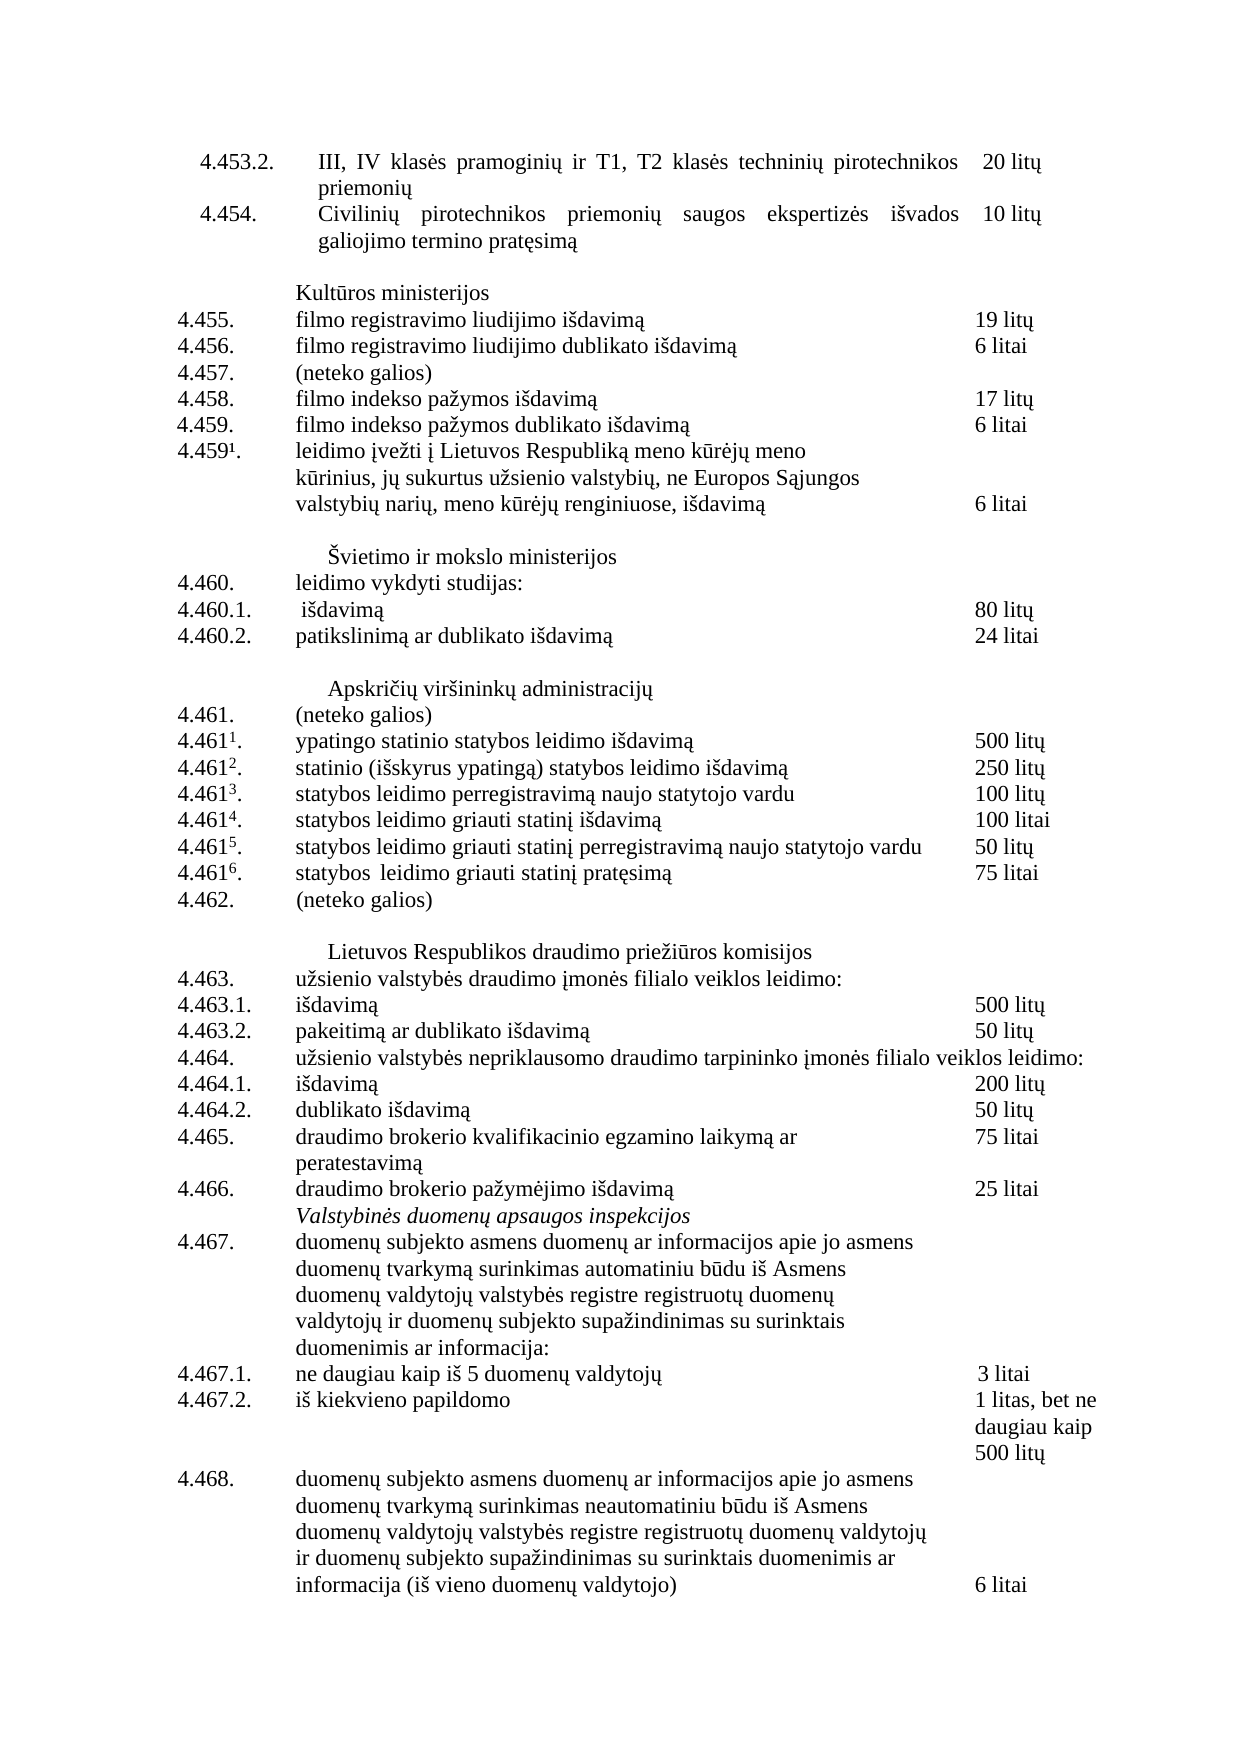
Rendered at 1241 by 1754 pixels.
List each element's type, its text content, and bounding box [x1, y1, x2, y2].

text 4.455. filmo registravimo liudijimo išdavimą 19 litų [177, 306, 1122, 332]
text 4.467.2. iš kiekvieno papildomo 1 litas, bet ne daugiau kaip 500 litų [177, 1386, 1122, 1465]
text duomenų tvarkymą surinkimas neautomatiniu būdu iš Asmens [177, 1492, 1122, 1518]
text 4.4615. statybos leidimo griauti statinį perregistravimą naujo statytojo vardu 50 litų [177, 833, 1122, 859]
text 4.461. (neteko galios) [177, 701, 1122, 727]
table_cell 10 litų [971, 200, 1144, 253]
text 4.459. filmo indekso pažymos dublikato išdavimą 6 litai [177, 411, 1122, 438]
text 4.458. filmo indekso pažymos išdavimą 17 litų [177, 385, 1122, 411]
text 4.467.1. ne daugiau kaip iš 5 duomenų valdytojų 3 litai [177, 1360, 1122, 1386]
text valstybių narių, meno kūrėjų renginiuose, išdavimą 6 litai [177, 490, 1122, 517]
text 4.4616. statybos leidimo griauti statinį pratęsimą 75 litai [177, 859, 1122, 886]
table_cell III, IV klasės pramoginių ir T1, T2 klasės techninių pirotechnikos priemonių [307, 148, 971, 200]
text Švietimo ir mokslo ministerijos [252, 543, 1122, 569]
table_cell 4.453.2. [189, 148, 307, 200]
text 4.459¹. leidimo įvežti į Lietuvos Respubliką meno kūrėjų meno [177, 438, 1122, 464]
text 4.4613. statybos leidimo perregistravimą naujo statytojo vardu 100 litų [177, 780, 1122, 807]
text Kultūros ministerijos [177, 279, 1122, 306]
text kūrinius, jų sukurtus užsienio valstybių, ne Europos Sąjungos [177, 464, 1122, 490]
text 4.456. filmo registravimo liudijimo dublikato išdavimą 6 litai [177, 332, 1122, 358]
text 4.465. draudimo brokerio kvalifikacinio egzamino laikymą ar 75 litai [177, 1123, 1122, 1149]
text Apskričių viršininkų administracijų [252, 675, 1122, 701]
text informacija (iš vieno duomenų valdytojo) 6 litai [177, 1571, 1122, 1597]
text 4.4612. statinio (išskyrus ypatingą) statybos leidimo išdavimą 250 litų [177, 754, 1122, 780]
list (neteko galios) [177, 886, 1122, 912]
text 4.463. užsienio valstybės draudimo įmonės filialo veiklos leidimo: [177, 965, 1122, 991]
text 4.467. duomenų subjekto asmens duomenų ar informacijos apie jo asmens duomenų tvarkymą surinkimas automatiniu būdu iš Asmens duomenų valdytojų valstybės registre registruotų duomenų valdytojų ir duomenų subjekto supažindinimas su surinktais duomenimis ar informacija: [177, 1228, 916, 1360]
text 4.464.1. išdavimą 200 litų [177, 1070, 1122, 1096]
text Lietuvos Respublikos draudimo priežiūros komisijos [252, 938, 1122, 965]
text 4.464.2. dublikato išdavimą 50 litų [177, 1096, 1122, 1123]
text ir duomenų subjekto supažindinimas su surinktais duomenimis ar [177, 1544, 1122, 1571]
table_cell Civilinių pirotechnikos priemonių saugos ekspertizės išvados galiojimo termino pratęsimą [307, 200, 971, 253]
text 4.4614. statybos leidimo griauti statinį išdavimą 100 litai [177, 807, 1122, 833]
text 4.457. (neteko galios) [177, 358, 1122, 385]
text 4.466. draudimo brokerio pažymėjimo išdavimą 25 litai [177, 1176, 1122, 1202]
text Valstybinės duomenų apsaugos inspekcijos [177, 1202, 916, 1228]
text duomenų valdytojų valstybės registre registruotų duomenų valdytojų [177, 1518, 1122, 1544]
text 4.460.1. išdavimą 80 litų [177, 596, 1122, 622]
table_cell 20 litų [971, 148, 1144, 200]
text 4.460. leidimo vykdyti studijas: [177, 569, 1122, 596]
table_cell 4.454. [189, 200, 307, 253]
text 4.463.1. išdavimą 500 litų [177, 991, 1122, 1017]
text 4.4611. ypatingo statinio statybos leidimo išdavimą 500 litų [177, 727, 1122, 754]
text 4.463.2. pakeitimą ar dublikato išdavimą 50 litų [177, 1017, 1122, 1044]
text 4.460.2. patikslinimą ar dublikato išdavimą 24 litai [177, 622, 1122, 648]
text 4.464. užsienio valstybės nepriklausomo draudimo tarpininko įmonės filialo veiklos leidimo: [177, 1044, 1122, 1070]
text 4.468. duomenų subjekto asmens duomenų ar informacijos apie jo asmens [177, 1465, 1122, 1492]
text peratestavimą [177, 1149, 1122, 1176]
